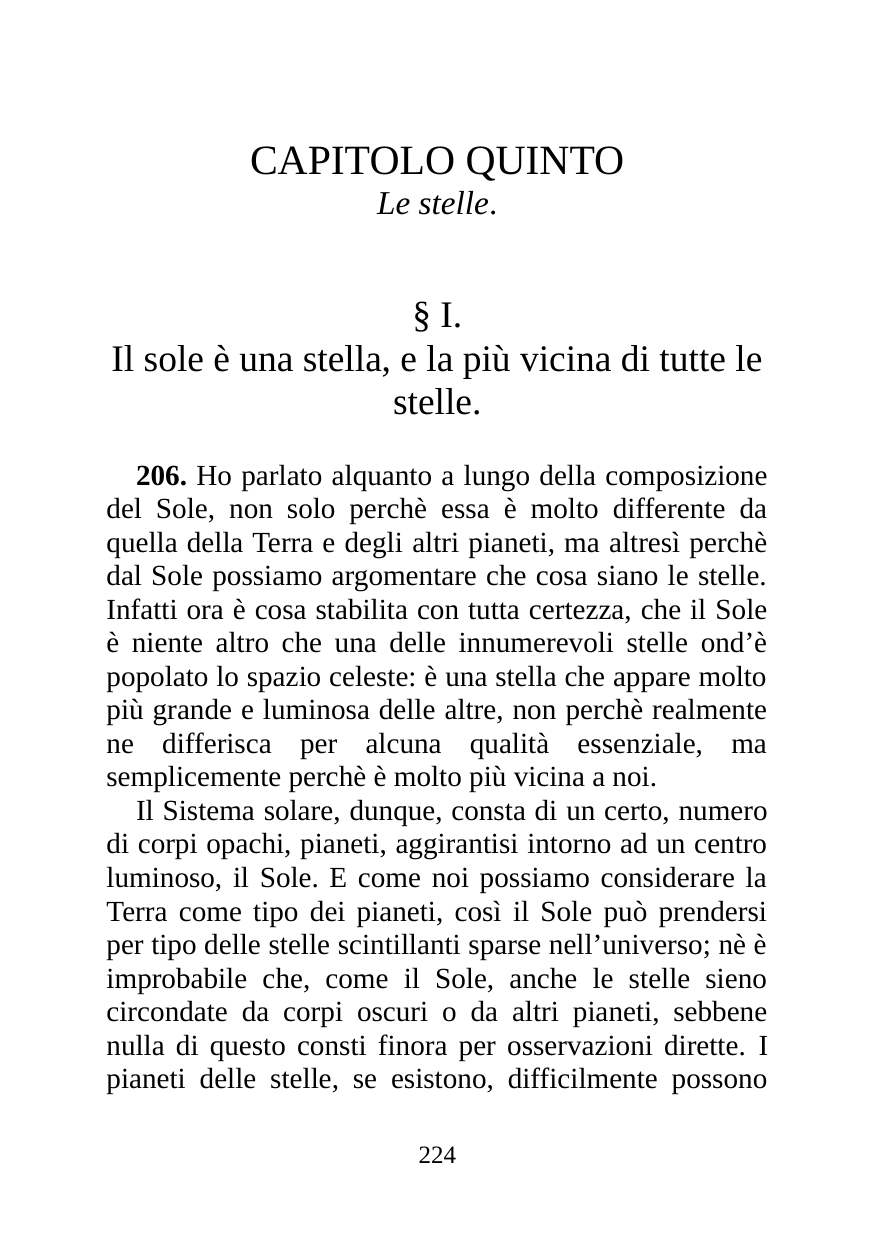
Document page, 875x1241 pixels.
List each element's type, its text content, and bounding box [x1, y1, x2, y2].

text Il Sistema solare, dunque, consta di un certo, numero di corpi opachi, pianeti, aggirantisi intorno ad un centro luminoso, il Sole. E come noi possiamo considerare la Terra come tipo dei pianeti, così il Sole può prendersi per tipo delle stelle scintillanti sparse nell’universo; nè è improbabile che, come il Sole, anche le stelle sieno circondate da corpi oscuri o da altri pianeti, sebbene nulla di questo consti finora per osservazioni dirette. I pianeti delle stelle, se esistono, difficilmente possono [106, 793, 768, 1095]
text 206. Ho parlato alquanto a lungo della composizione del Sole, non solo perchè essa è molto differente da quella della Terra e degli altri pianeti, ma altresì perchè dal Sole possiamo argomentare che cosa siano le stelle. Infatti ora è cosa stabilita con tutta certezza, che il Sole è niente altro che una delle innumerevoli stelle ond’è popolato lo spazio celeste: è una stella che appare molto più grande e luminosa delle altre, non perchè realmente ne differisca per alcuna qualità essenziale, ma semplicemente perchè è molto più vicina a noi. [106, 458, 768, 793]
subtitle CAPITOLO QUINTO Le stelle. [106, 136, 768, 222]
subtitle § I. Il sole è una stella, e la più vicina di tutte le stelle. [106, 293, 768, 422]
